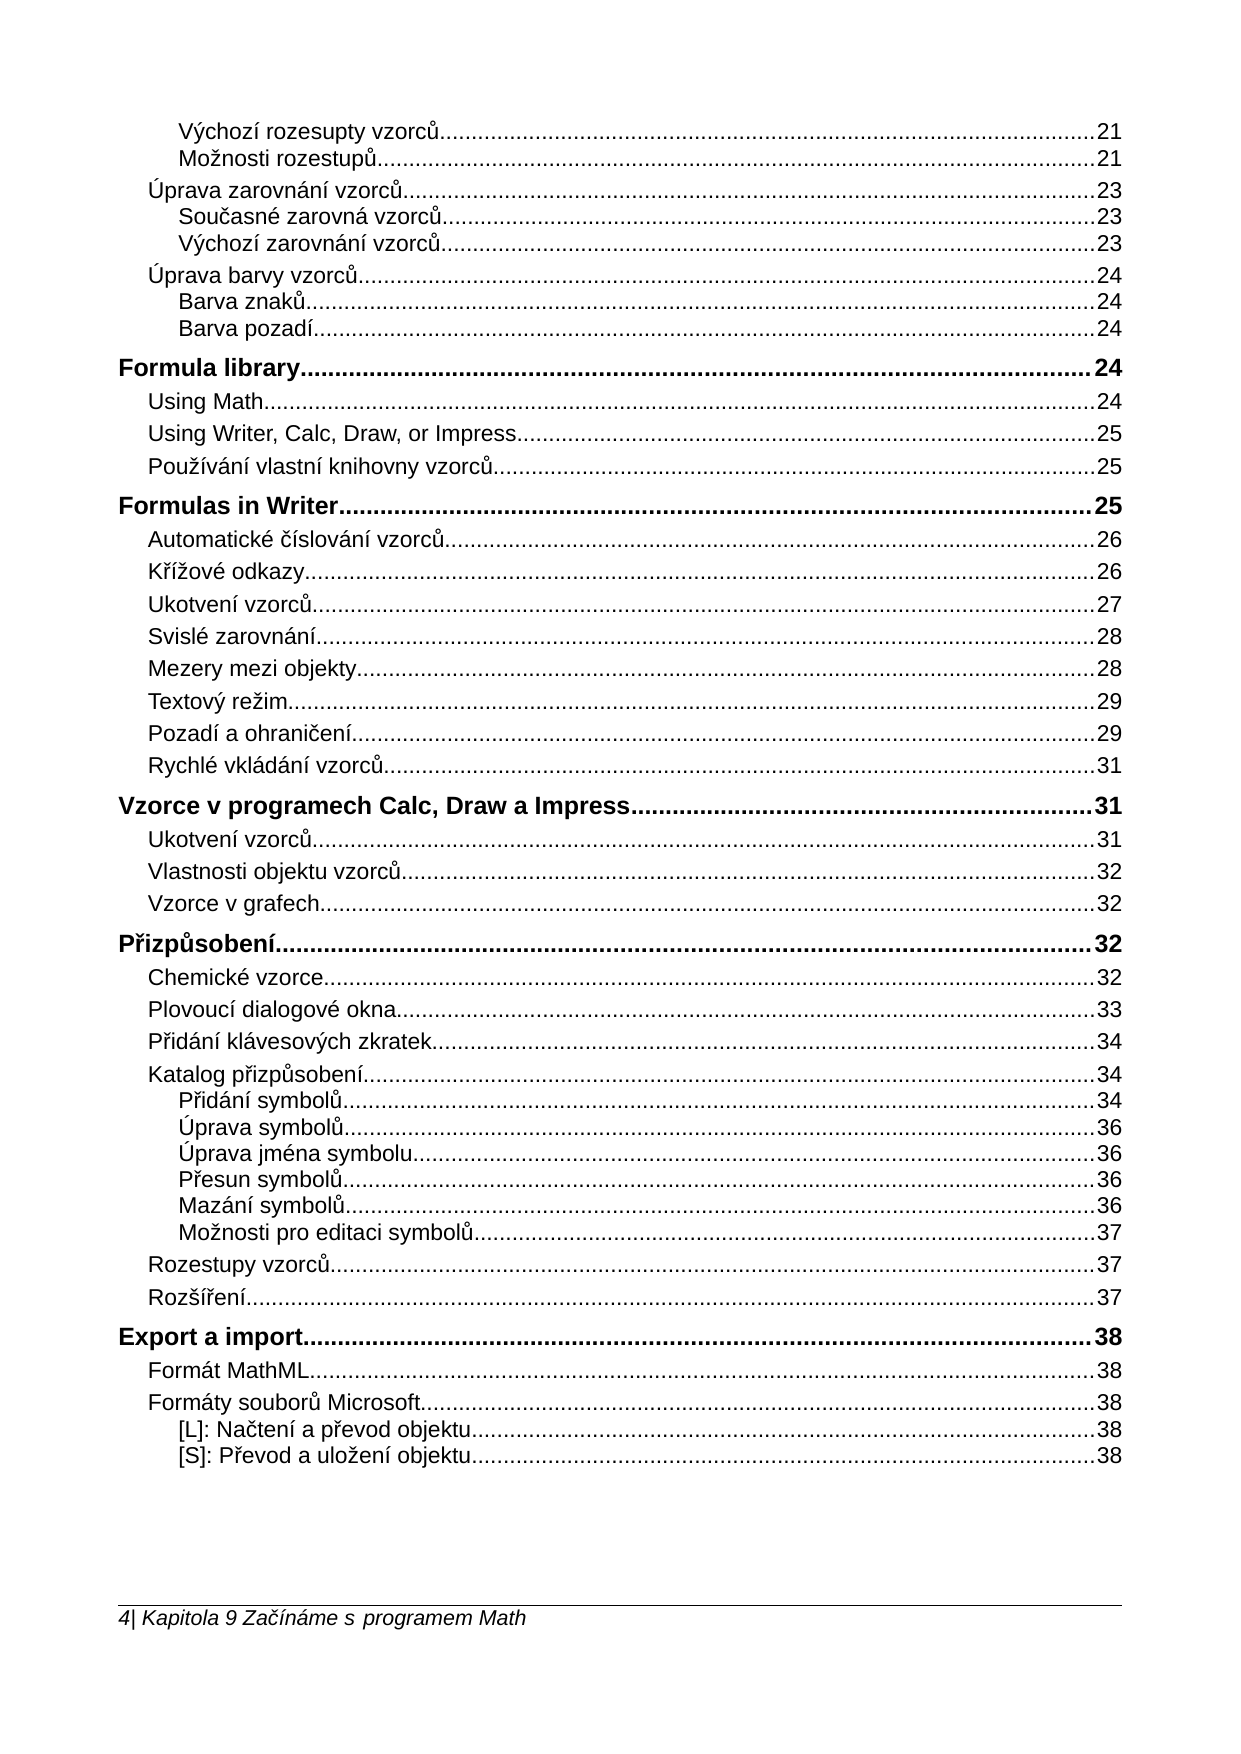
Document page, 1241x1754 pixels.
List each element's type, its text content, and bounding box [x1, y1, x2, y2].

text Katalog přizpůsobení 34 [148, 1061, 1122, 1087]
text Formáty souborů Microsoft 38 [148, 1389, 1122, 1416]
text Formát MathML 38 [148, 1357, 1122, 1383]
text Ukotvení vzorců 27 [148, 591, 1122, 617]
text Barva znaků 24 [178, 288, 1122, 315]
text Using Writer, Calc, Draw, or Impress 25 [148, 420, 1122, 447]
text Přidání symbolů 34 [178, 1087, 1122, 1113]
text Současné zarovná vzorců 23 [178, 203, 1122, 229]
text Textový režim 29 [148, 688, 1122, 714]
text Úprava symbolů 36 [178, 1113, 1122, 1140]
text Formula library 24 [118, 353, 1122, 382]
text Pozadí a ohraničení 29 [148, 720, 1122, 746]
text Úprava barvy vzorců 24 [148, 262, 1122, 288]
text Křížové odkazy 26 [148, 558, 1122, 584]
text Vzorce v programech Calc, Draw a Impress 31 [118, 791, 1122, 819]
text Svislé zarovnání 28 [148, 623, 1122, 649]
text Přizpůsobení 32 [118, 929, 1122, 957]
text Výchozí rozesupty vzorců 21 [178, 118, 1122, 144]
text Plovoucí dialogové okna 33 [148, 996, 1122, 1022]
text Using Math 24 [148, 388, 1122, 414]
text Možnosti pro editaci symbolů 37 [178, 1219, 1122, 1245]
text Vzorce v grafech 32 [148, 890, 1122, 917]
text Chemické vzorce 32 [148, 963, 1122, 990]
text Úprava jména symbolu 36 [178, 1140, 1122, 1166]
text Přesun symbolů 36 [178, 1166, 1122, 1192]
text Export a import 38 [118, 1322, 1122, 1351]
text Rychlé vkládání vzorců 31 [148, 752, 1122, 779]
text Vlastnosti objektu vzorců 32 [148, 858, 1122, 884]
text Barva pozadí 24 [178, 315, 1122, 341]
text Přidání klávesových zkratek 34 [148, 1028, 1122, 1055]
text [S]: Převod a uložení objektu 38 [178, 1442, 1122, 1468]
text Výchozí zarovnání vzorců 23 [178, 229, 1122, 256]
text Možnosti rozestupů 21 [178, 144, 1122, 171]
text Používání vlastní knihovny vzorců 25 [148, 453, 1122, 479]
text Rozestupy vzorců 37 [148, 1251, 1122, 1278]
text [L]: Načtení a převod objektu 38 [178, 1416, 1122, 1442]
text Automatické číslování vzorců 26 [148, 526, 1122, 552]
text Formulas in Writer 25 [118, 491, 1122, 520]
text Mezery mezi objekty 28 [148, 655, 1122, 682]
text Úprava zarovnání vzorců 23 [148, 177, 1122, 203]
text Ukotvení vzorců 31 [148, 826, 1122, 852]
text Rozšíření 37 [148, 1284, 1122, 1310]
text Mazání symbolů 36 [178, 1192, 1122, 1219]
